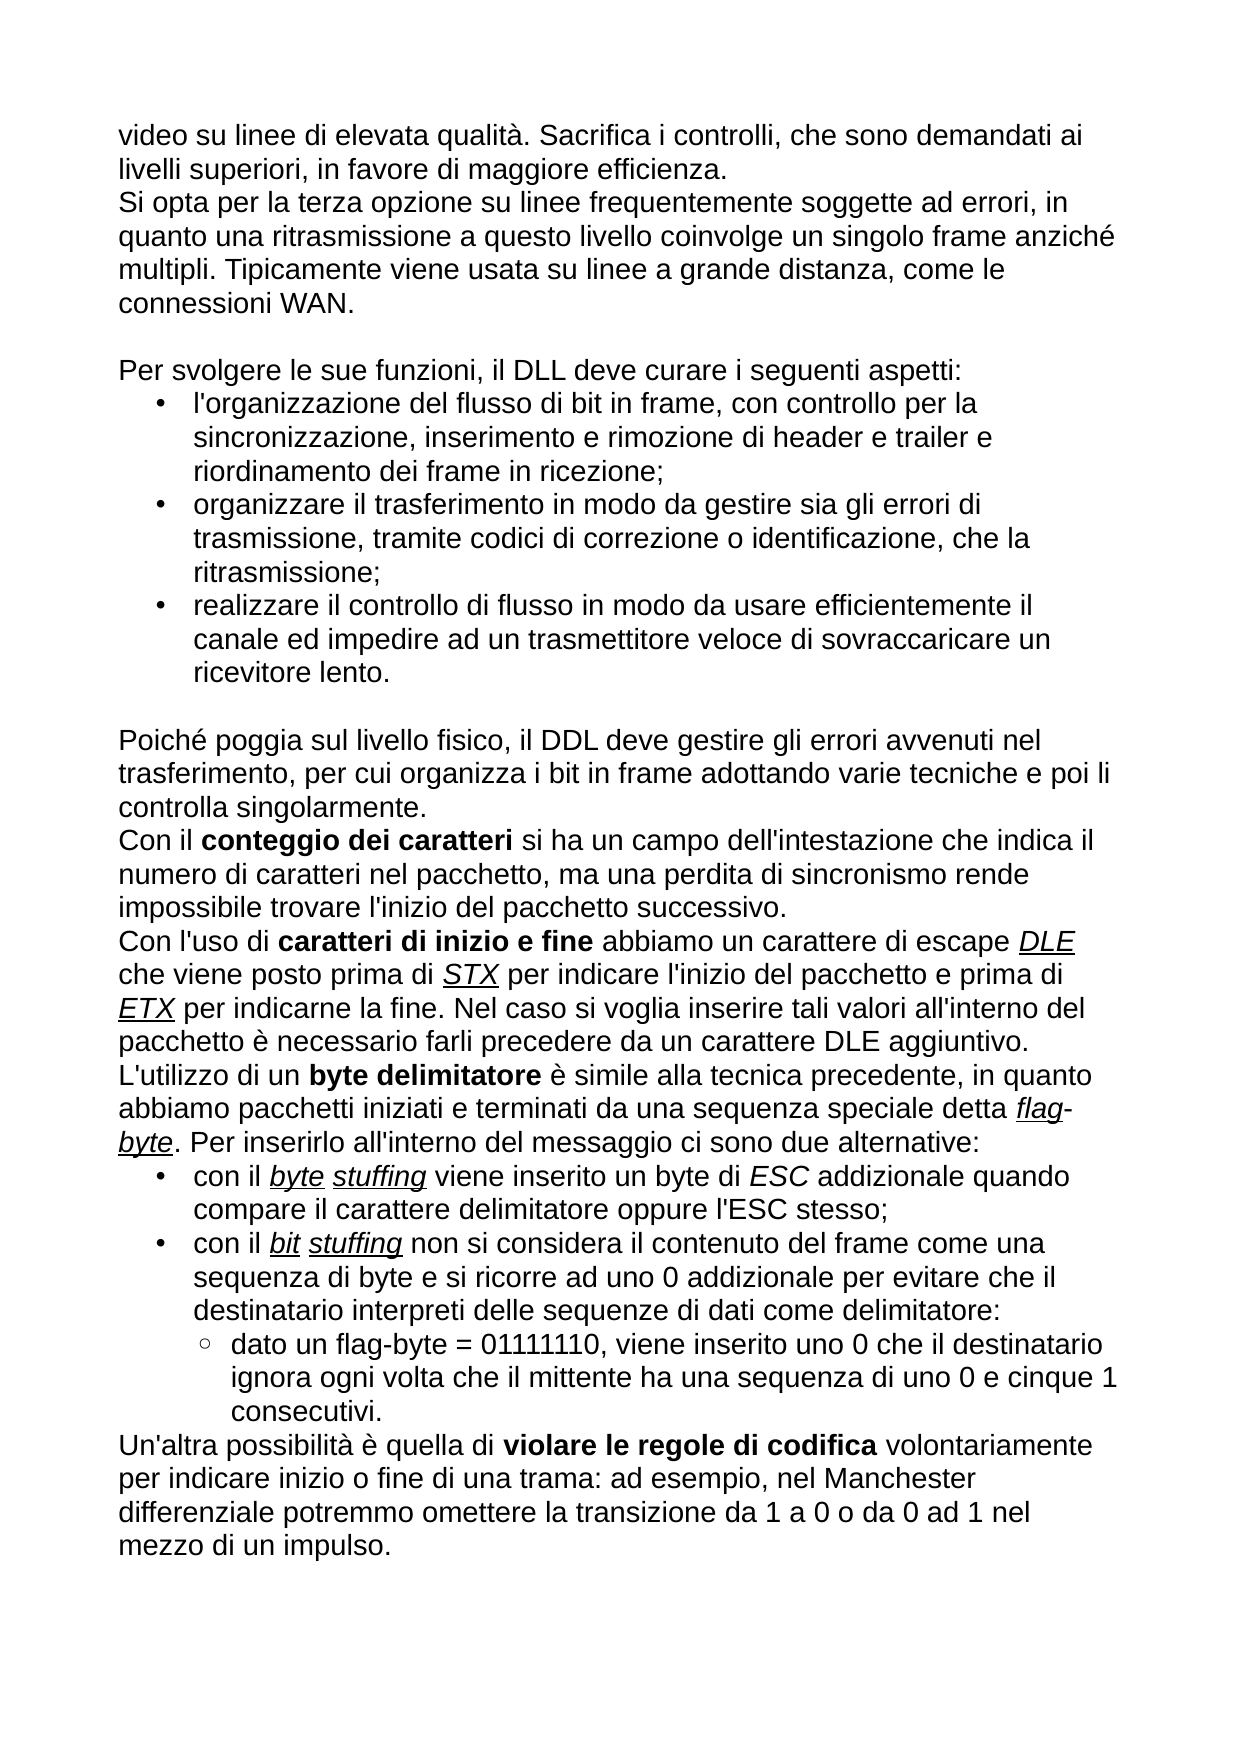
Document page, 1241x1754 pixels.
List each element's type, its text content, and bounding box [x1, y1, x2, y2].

list realizzare il controllo di flusso in modo da usare efficientemente il canale ed impedire ad un trasmettitore veloce di sovraccaricare un ricevitore lento. [156, 588, 1122, 689]
list con il bit stuffing non si considera il contenuto del frame come una sequenza di byte e si ricorre ad uno 0 addizionale per evitare che il destinatario interpreti delle sequenze di dati come delimitatore: [156, 1226, 1122, 1327]
list organizzare il trasferimento in modo da gestire sia gli errori di trasmissione, tramite codici di correzione o identificazione, che la ritrasmissione; [156, 487, 1122, 588]
text Poiché poggia sul livello fisico, il DDL deve gestire gli errori avvenuti nel trasferimento, per cui organizza i bit in frame adottando varie tecniche e poi li controlla singolarmente. [118, 722, 1122, 823]
text Con l'uso di caratteri di inizio e fine abbiamo un carattere di escape DLE che viene posto prima di STX per indicare l'inizio del pacchetto e prima di ETX per indicarne la fine. Nel caso si voglia inserire tali valori all'interno del pacchetto è necessario farli precedere da un carattere DLE aggiuntivo. [118, 924, 1122, 1058]
list con il byte stuffing viene inserito un byte di ESC addizionale quando compare il carattere delimitatore oppure l'ESC stesso; [156, 1158, 1122, 1226]
list dato un flag-byte = 01111110, viene inserito uno 0 che il destinatario ignora ogni volta che il mittente ha una sequenza di uno 0 e cinque 1 consecutivi. [193, 1327, 1122, 1427]
text Si opta per la terza opzione su linee frequentemente soggette ad errori, in quanto una ritrasmissione a questo livello coinvolge un singolo frame anziché multipli. Tipicamente viene usata su linee a grande distanza, come le connessioni WAN. Per svolgere le sue funzioni, il DLL deve curare i seguenti aspetti: [118, 185, 1122, 386]
text L'utilizzo di un byte delimitatore è simile alla tecnica precedente, in quanto abbiamo pacchetti iniziati e terminati da una sequenza speciale detta flag-byte. Per inserirlo all'interno del messaggio ci sono due alternative: [118, 1058, 1122, 1158]
text video su linee di elevata qualità. Sacrifica i controlli, che sono demandati ai livelli superiori, in favore di maggiore efficienza. [118, 118, 1122, 185]
list l'organizzazione del flusso di bit in frame, con controllo per la sincronizzazione, inserimento e rimozione di header e trailer e riordinamento dei frame in ricezione; [156, 386, 1122, 487]
text Con il conteggio dei caratteri si ha un campo dell'intestazione che indica il numero di caratteri nel pacchetto, ma una perdita di sincronismo rende impossibile trovare l'inizio del pacchetto successivo. [118, 823, 1122, 924]
text Un'altra possibilità è quella di violare le regole di codifica volontariamente per indicare inizio o fine di una trama: ad esempio, nel Manchester differenziale potremmo omettere la transizione da 1 a 0 o da 0 ad 1 nel mezzo di un impulso. [118, 1427, 1122, 1562]
